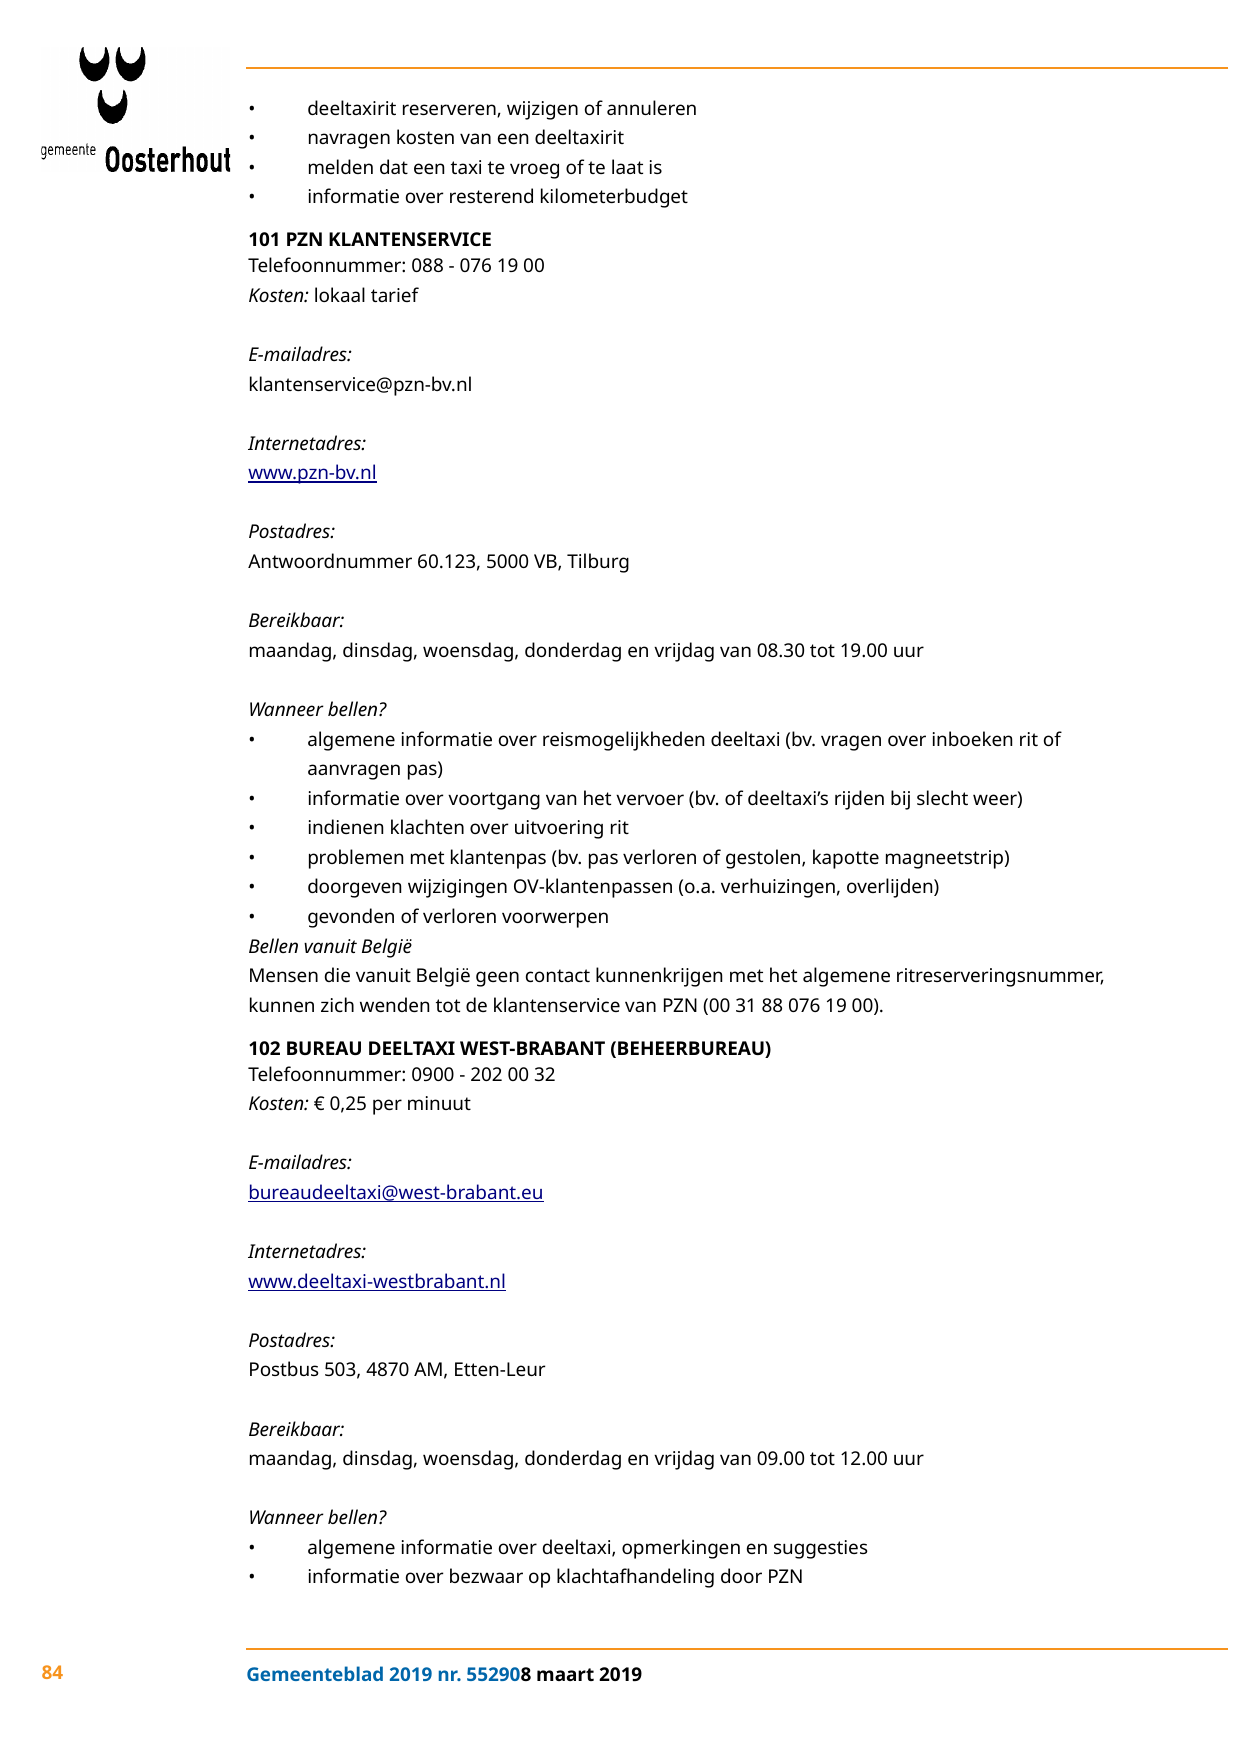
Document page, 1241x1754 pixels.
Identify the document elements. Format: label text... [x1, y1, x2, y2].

text Bellen vanuit België [248, 933, 1152, 958]
text bureaudeeltaxi@west-brabant.eu [248, 1179, 1152, 1205]
list melden dat een taxi te vroeg of te laat is [248, 154, 1152, 180]
text Kosten: € 0,25 per minuut [248, 1090, 1152, 1116]
text Wanneer bellen? [248, 1504, 1152, 1530]
list doorgeven wijzigingen OV-klantenpassen (o.a. verhuizingen, overlijden) [248, 874, 1152, 899]
text Telefoonnummer: 0900 - 202 00 32 [248, 1061, 1152, 1087]
list informatie over resterend kilometerbudget [248, 183, 1152, 209]
list algemene informatie over deeltaxi, opmerkingen en suggesties [248, 1534, 1152, 1560]
list navragen kosten van een deeltaxirit [248, 124, 1152, 150]
list deeltaxirit reserveren, wijzigen of annuleren [248, 95, 1152, 121]
text Postadres: [248, 1327, 1152, 1353]
list indienen klachten over uitvoering rit [248, 814, 1152, 840]
text maandag, dinsdag, woensdag, donderdag en vrijdag van 09.00 tot 12.00 uur [248, 1445, 1152, 1471]
text Telefoonnummer: 088 - 076 19 00 [248, 252, 1152, 278]
text Bereikbaar: [248, 1416, 1152, 1442]
text E-mailadres: [248, 1149, 1152, 1175]
text www.pzn-bv.nl [248, 459, 1152, 485]
text Postadres: [248, 519, 1152, 544]
text Antwoordnummer 60.123, 5000 VB, Tilburg [248, 548, 1152, 574]
text E-mailadres: [248, 341, 1152, 367]
picture [41, 47, 231, 172]
text 101 PZN KLANTENSERVICE [248, 227, 1152, 252]
list problemen met klantenpas (bv. pas verloren of gestolen, kapotte magneetstrip) [248, 844, 1152, 870]
text Kosten: lokaal tarief [248, 282, 1152, 308]
list informatie over bezwaar op klachtafhandeling door PZN [248, 1564, 1152, 1589]
text Wanneer bellen? [248, 696, 1152, 722]
list gevonden of verloren voorwerpen [248, 903, 1152, 929]
text maandag, dinsdag, woensdag, donderdag en vrijdag van 08.30 tot 19.00 uur [248, 637, 1152, 663]
list informatie over voortgang van het vervoer (bv. of deeltaxi’s rijden bij slecht weer) [248, 785, 1152, 811]
text Bereikbaar: [248, 607, 1152, 633]
text Postbus 503, 4870 AM, Etten-Leur [248, 1357, 1152, 1382]
text Mensen die vanuit België geen contact kunnenkrijgen met het algemene ritreserveringsnummer, kunnen zich wenden tot de klantenservice van PZN (00 31 88 076 19 00). [248, 962, 1152, 1018]
text Internetadres: [248, 1238, 1152, 1264]
list algemene informatie over reismogelijkheden deeltaxi (bv. vragen over inboeken rit of aanvragen pas) [248, 726, 1152, 781]
text 102 BUREAU DEELTAXI WEST-BRABANT (BEHEERBUREAU) [248, 1035, 1152, 1061]
text Internetadres: [248, 430, 1152, 456]
text klantenservice@pzn-bv.nl [248, 371, 1152, 396]
text www.deeltaxi-westbrabant.nl [248, 1268, 1152, 1294]
